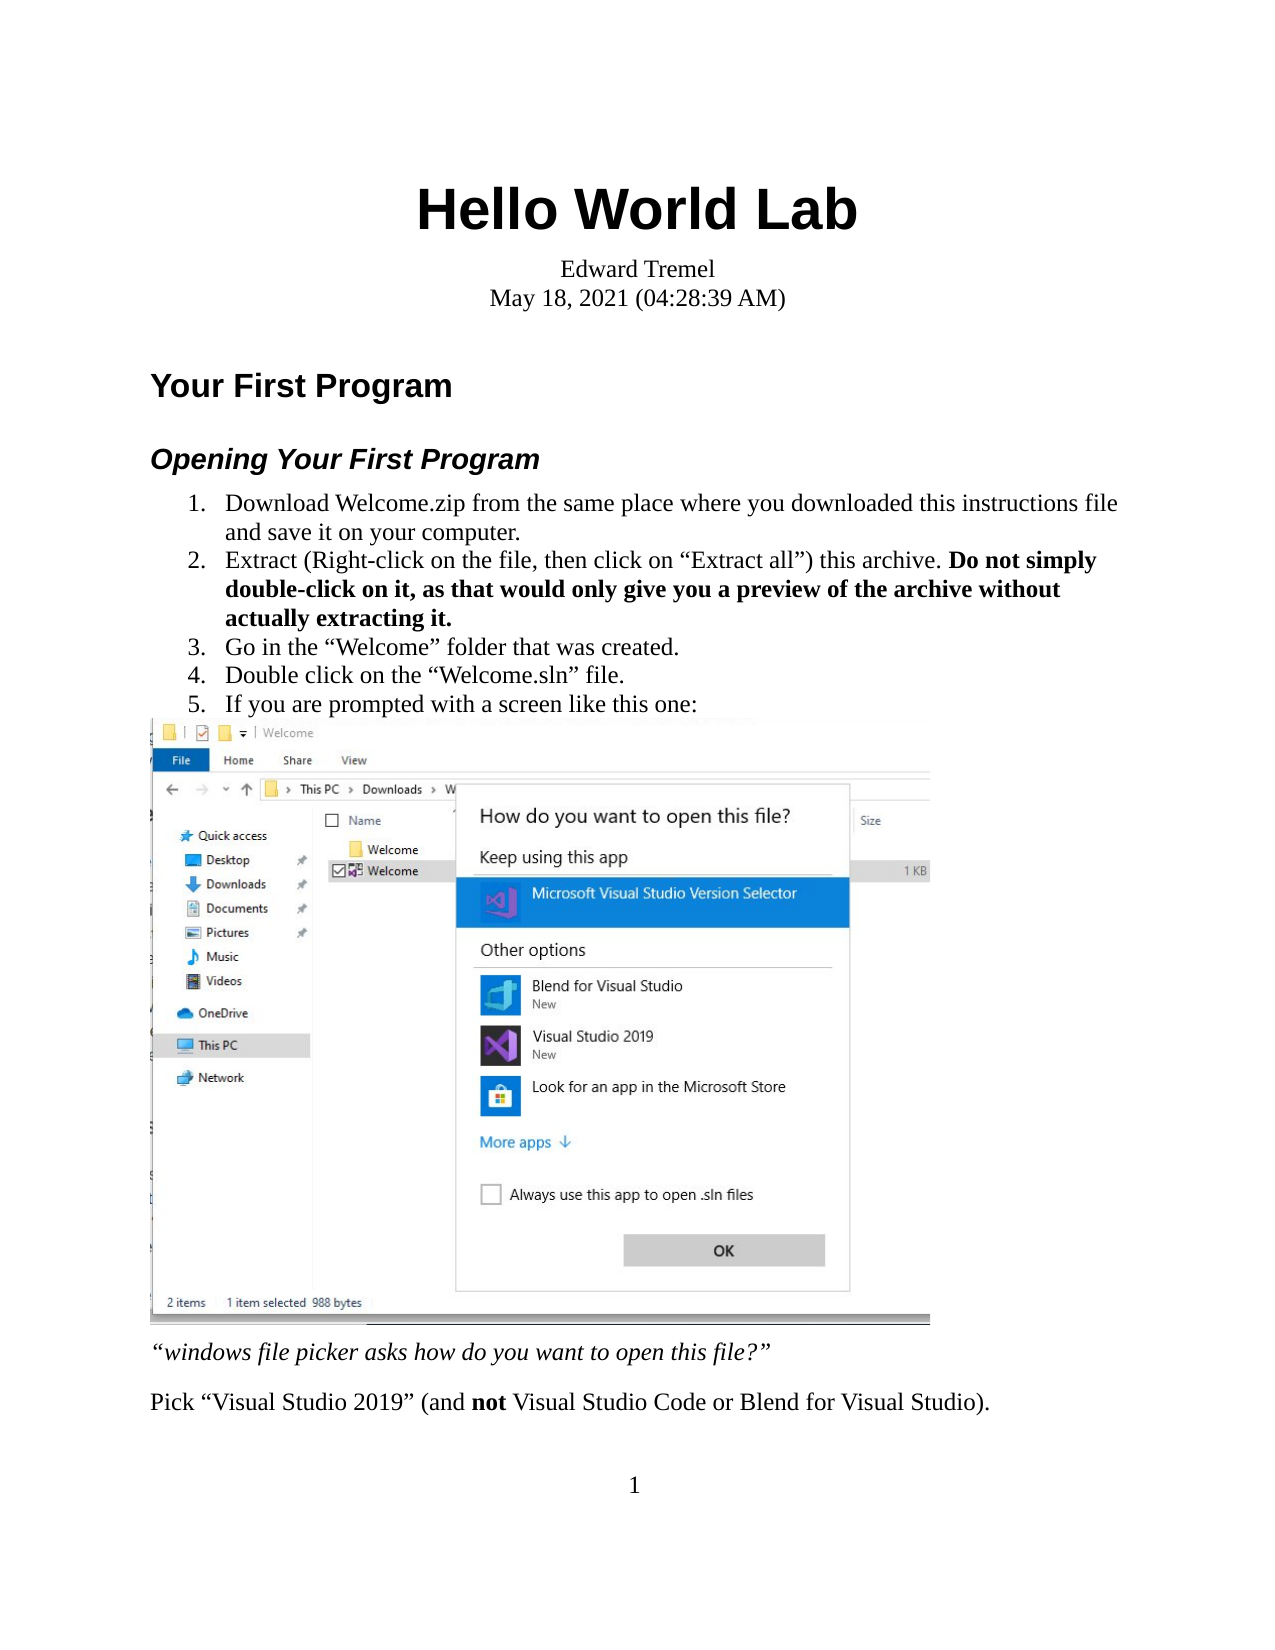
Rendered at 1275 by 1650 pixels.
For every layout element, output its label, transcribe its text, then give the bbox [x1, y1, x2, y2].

title Hello World Lab [150, 175, 1125, 242]
text “windows file picker asks how do you want to open this file?” [150, 1337, 1125, 1366]
list Download Welcome.zip from the same place where you downloaded this instructions file and save it on your computer. [187, 488, 1125, 546]
subtitle Opening Your First Program [150, 442, 1125, 476]
text May 18, 2021 (04:28:39 AM) [150, 283, 1125, 312]
list Double click on the “Welcome.sln” file. [187, 661, 1125, 689]
list If you are prompted with a screen like this one: [187, 689, 1125, 718]
picture [150, 718, 930, 1325]
subtitle Your First Program [150, 366, 1125, 404]
text Pick “Visual Studio 2019” (and not Visual Studio Code or Blend for Visual Studio). [150, 1387, 1125, 1416]
list Go in the “Welcome” folder that was created. [187, 632, 1125, 661]
text Edward Tremel [150, 254, 1125, 283]
list Extract (Right-click on the file, then click on “Extract all”) this archive. Do not simply double-click on it, as that would only give you a preview of the archive without actually extracting it. [187, 546, 1125, 632]
